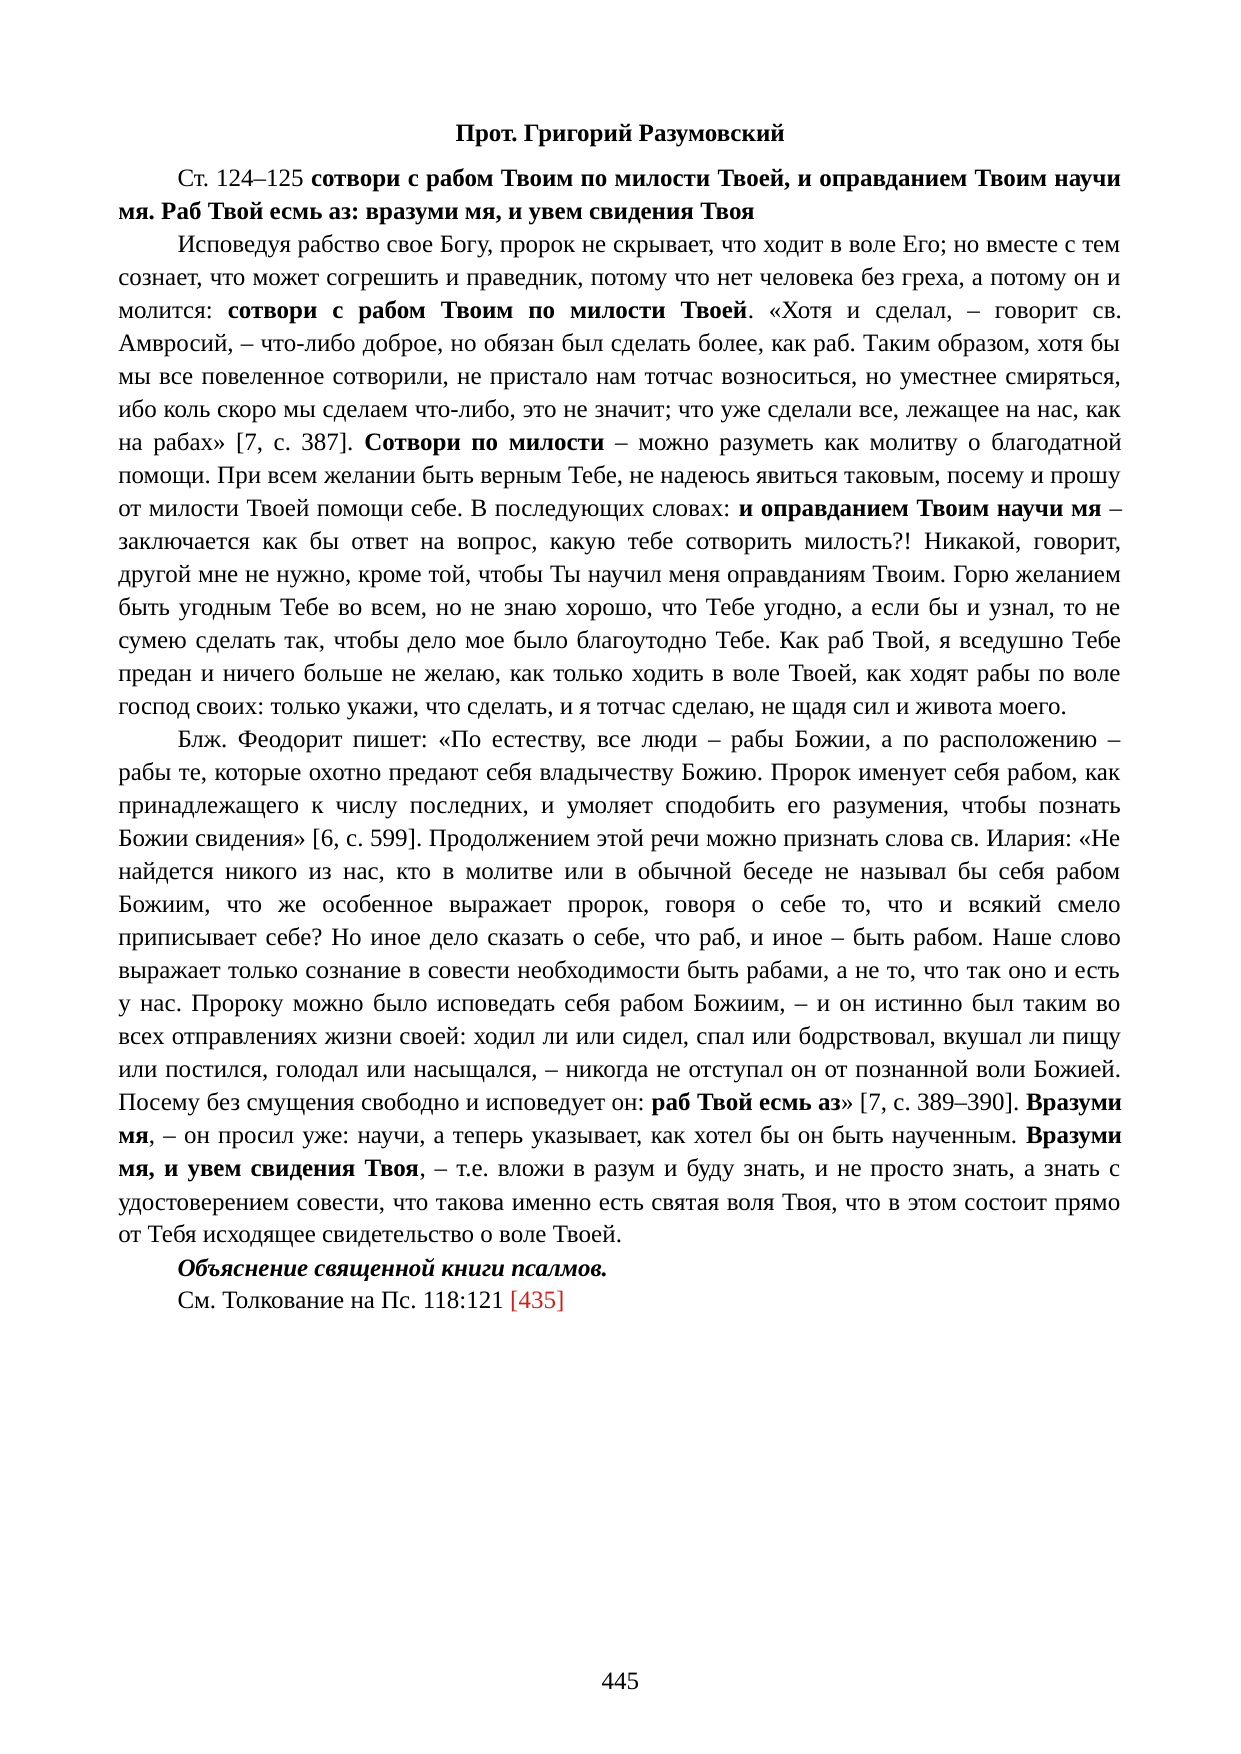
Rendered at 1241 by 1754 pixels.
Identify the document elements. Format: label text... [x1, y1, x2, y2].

subtitle Прот. Григорий Разумовский [118, 118, 1122, 147]
text Ст. 124–125 сотвори с рабом Твоим по милости Твоей, и оправданием Твоим научи мя. Раб Твой есмь аз: вразуми мя, и увем свидения Твоя [118, 163, 1122, 225]
text Исповедуя рабство свое Богу, пророк не скрывает, что ходит в воле Его; но вместе с тем сознает, что может согрешить и праведник, потому что нет человека без греха, а потому он и молится: сотвори с рабом Твоим по милости Твоей. «Хотя и сделал, – говорит св. Амвросий, – что-либо доброе, но обязан был сделать более, как раб. Таким образом, хотя бы мы все повеленное сотворили, не пристало нам тотчас возноситься, но уместнее смиряться, ибо коль скоро мы сделаем что-либо, это не значит; что уже сделали все, лежащее на нас, как на рабах» [7, с. 387]. Сотвори по милости – можно разуметь как молитву о благодатной помощи. При всем желании быть верным Тебе, не надеюсь явиться таковым, посему и прошу от милости Твоей помощи себе. В последующих словах: и оправданием Твоим научи мя – заключается как бы ответ на вопрос, какую тебе сотворить милость?! Никакой, говорит, другой мне не нужно, кроме той, чтобы Ты научил меня оправданиям Твоим. Горю желанием быть угодным Тебе во всем, но не знаю хорошо, что Тебе угодно, а если бы и узнал, то не сумею сделать так, чтобы дело мое было благоутодно Тебе. Как раб Твой, я вседушно Тебе предан и ничего больше не желаю, как только ходить в воле Твоей, как ходят рабы по воле господ своих: только укажи, что сделать, и я тотчас сделаю, не щадя сил и живота моего. [118, 229, 1122, 720]
text См. Толкование на Пс. 118:121 [435] [118, 1286, 1122, 1314]
text Блж. Феодорит пишет: «По естеству, все люди – рабы Божии, а по расположению – рабы те, которые охотно предают себя владычеству Божию. Пророк именует себя рабом, как принадлежащего к числу последних, и умоляет сподобить его разумения, чтобы познать Божии свидения» [6, с. 599]. Продолжением этой речи можно признать слова св. Илария: «Не найдется никого из нас, кто в молитве или в обычной беседе не называл бы себя рабом Божиим, что же особенное выражает пророк, говоря о себе то, что и всякий смело приписывает себе? Но иное дело сказать о себе, что раб, и иное – быть рабом. Наше слово выражает только сознание в совести необходимости быть рабами, а не то, что так оно и есть у нас. Пророку можно было исповедать себя рабом Божиим, – и он истинно был таким во всех отправлениях жизни своей: ходил ли или сидел, спал или бодрствовал, вкушал ли пищу или постился, голодал или насыщался, – никогда не отступал он от познанной воли Божией. Посему без смущения свободно и исповедует он: раб Твой есмь аз» [7, с. 389–390]. Вразуми мя, – он просил уже: научи, а теперь указывает, как хотел бы он быть наученным. Вразуми мя, и увем свидения Твоя, – т.е. вложи в разум и буду знать, и не просто знать, а знать с удостоверением совести, что такова именно есть святая воля Твоя, что в этом состоит прямо от Тебя исходящее свидетельство о воле Твоей. [118, 724, 1122, 1248]
text Объяснение священной книги псалмов. [118, 1253, 1122, 1281]
